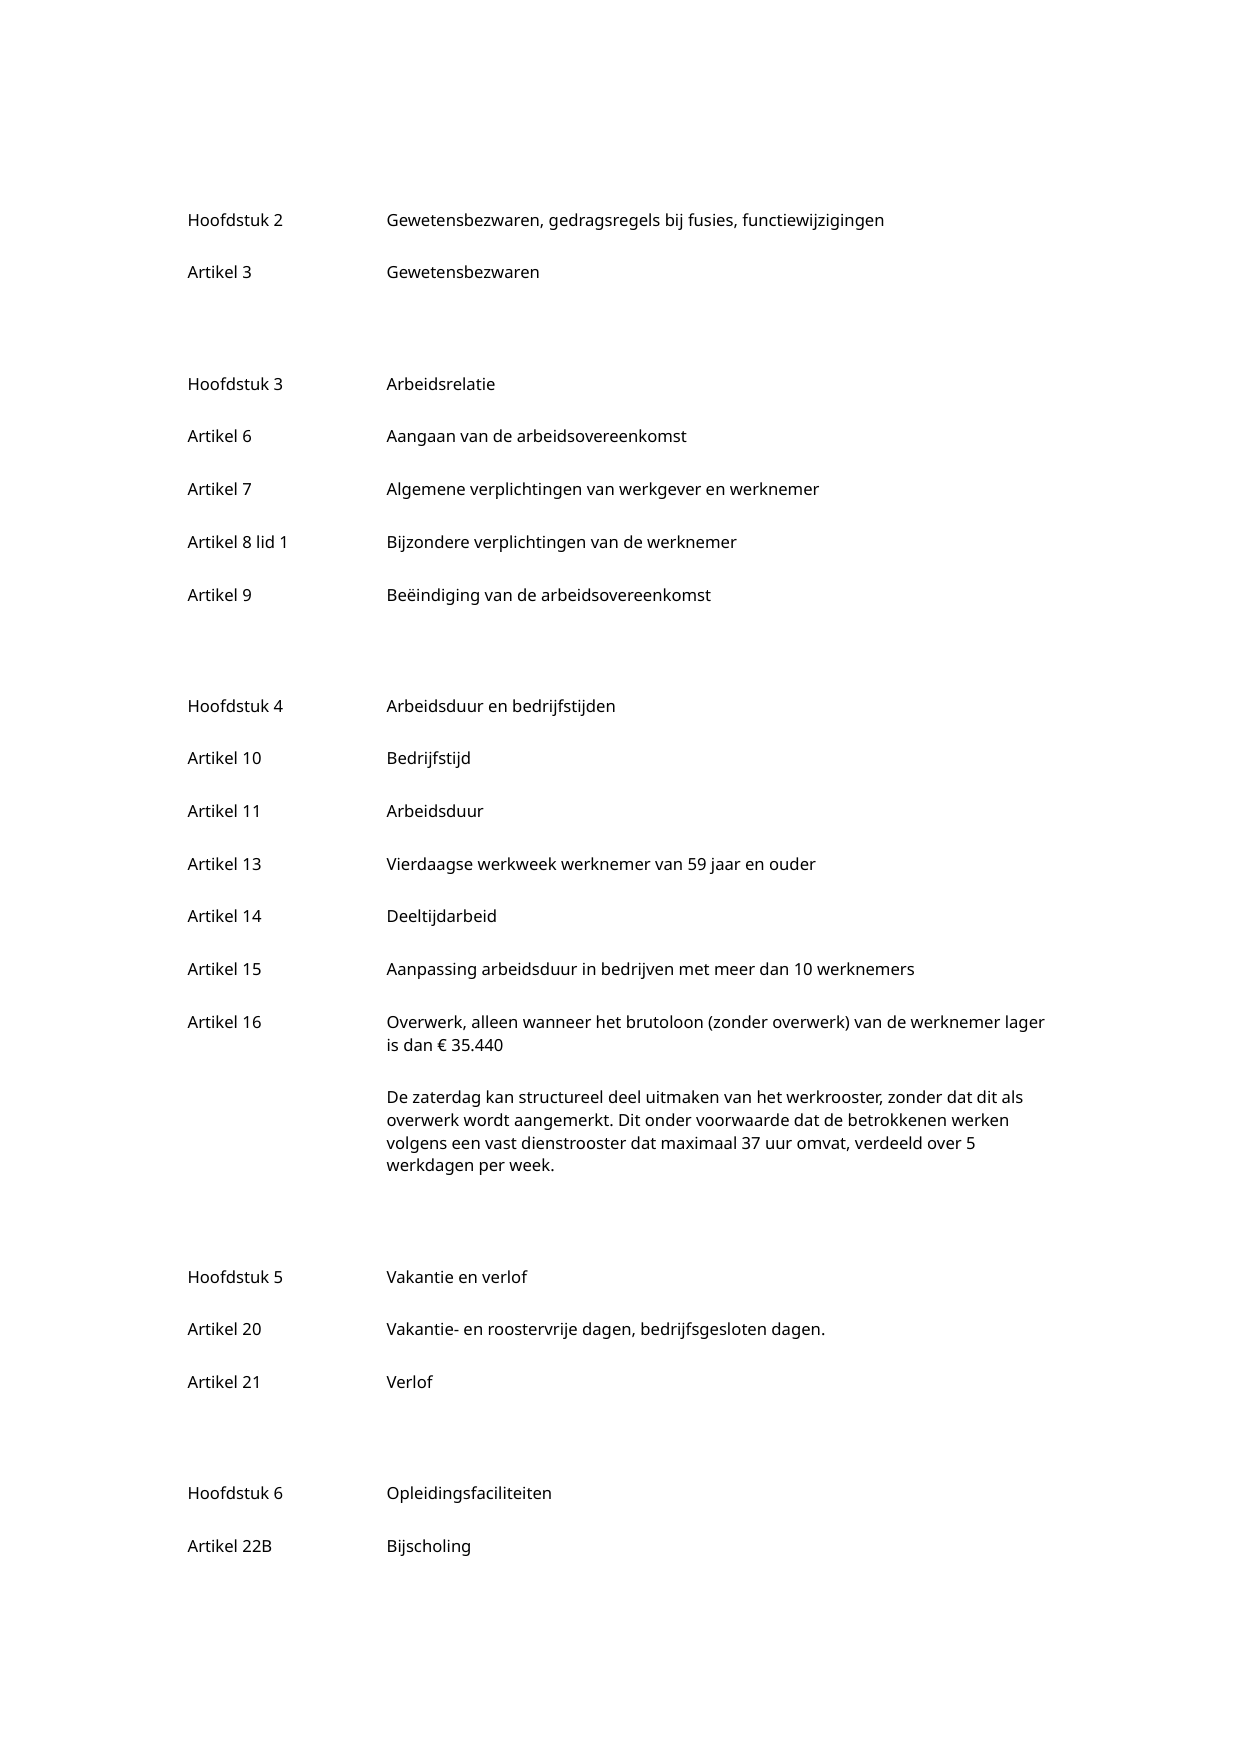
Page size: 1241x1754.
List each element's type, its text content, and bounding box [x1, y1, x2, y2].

table_cell [188, 1207, 386, 1265]
table_cell Overwerk, alleen wanneer het brutoloon (zonder overwerk) van de werknemer lager is dan € 35.440 [386, 1011, 1053, 1086]
table_cell Arbeidsduur en bedrijfstijden [386, 694, 1053, 747]
table_cell [188, 314, 386, 372]
table_cell Artikel 20 [188, 1318, 386, 1371]
table_cell Deeltijdarbeid [386, 905, 1053, 958]
table_cell Artikel 21 [188, 1371, 386, 1423]
table_cell [386, 1423, 1053, 1482]
table_cell [386, 150, 1053, 208]
table_cell [386, 314, 1053, 372]
table_cell Arbeidsduur [386, 800, 1053, 852]
table_cell [386, 636, 1053, 694]
table_cell Aanpassing arbeidsduur in bedrijven met meer dan 10 werknemers [386, 958, 1053, 1011]
table_cell Hoofdstuk 6 [188, 1482, 386, 1534]
table_cell Artikel 15 [188, 958, 386, 1011]
table_cell [188, 1423, 386, 1482]
table_cell [386, 1207, 1053, 1265]
table_cell Bijscholing [386, 1535, 1053, 1587]
table_cell Artikel 7 [188, 478, 386, 530]
table_cell Artikel 22B [188, 1535, 386, 1587]
table_cell [188, 1086, 386, 1207]
table_cell Hoofdstuk 2 [188, 209, 386, 261]
table_cell Aangaan van de arbeidsovereenkomst [386, 425, 1053, 478]
table_cell Gewetensbezwaren [386, 261, 1053, 314]
table_cell Artikel 16 [188, 1011, 386, 1086]
table_cell Vakantie- en roostervrije dagen, bedrijfsgesloten dagen. [386, 1318, 1053, 1371]
table_cell [188, 150, 386, 208]
table_cell Algemene verplichtingen van werkgever en werknemer [386, 478, 1053, 530]
table_cell Bijzondere verplichtingen van de werknemer [386, 530, 1053, 583]
table_cell Artikel 10 [188, 747, 386, 800]
table_cell Gewetensbezwaren, gedragsregels bij fusies, functiewijzigingen [386, 209, 1053, 261]
table_cell Opleidingsfaciliteiten [386, 1482, 1053, 1534]
table_cell Artikel 11 [188, 800, 386, 852]
table_cell Bedrijfstijd [386, 747, 1053, 800]
table_cell Verlof [386, 1371, 1053, 1423]
table_cell Hoofdstuk 5 [188, 1265, 386, 1318]
table_cell Artikel 8 lid 1 [188, 530, 386, 583]
table_cell Hoofdstuk 3 [188, 372, 386, 425]
table_cell Hoofdstuk 4 [188, 694, 386, 747]
table_cell Artikel 13 [188, 853, 386, 905]
table_cell Arbeidsrelatie [386, 372, 1053, 425]
table_cell Artikel 3 [188, 261, 386, 314]
table_cell [188, 636, 386, 694]
table_cell De zaterdag kan structureel deel uitmaken van het werkrooster, zonder dat dit als overwerk wordt aangemerkt. Dit onder voorwaarde dat de betrokkenen werken volgens een vast dienstrooster dat maximaal 37 uur omvat, verdeeld over 5 werkdagen per week. [386, 1086, 1053, 1207]
table_cell Artikel 6 [188, 425, 386, 478]
table_cell Artikel 14 [188, 905, 386, 958]
table_cell Beëindiging van de arbeidsovereenkomst [386, 583, 1053, 636]
table_cell Artikel 9 [188, 583, 386, 636]
table_cell Vakantie en verlof [386, 1265, 1053, 1318]
table_cell Vierdaagse werkweek werknemer van 59 jaar en ouder [386, 853, 1053, 905]
